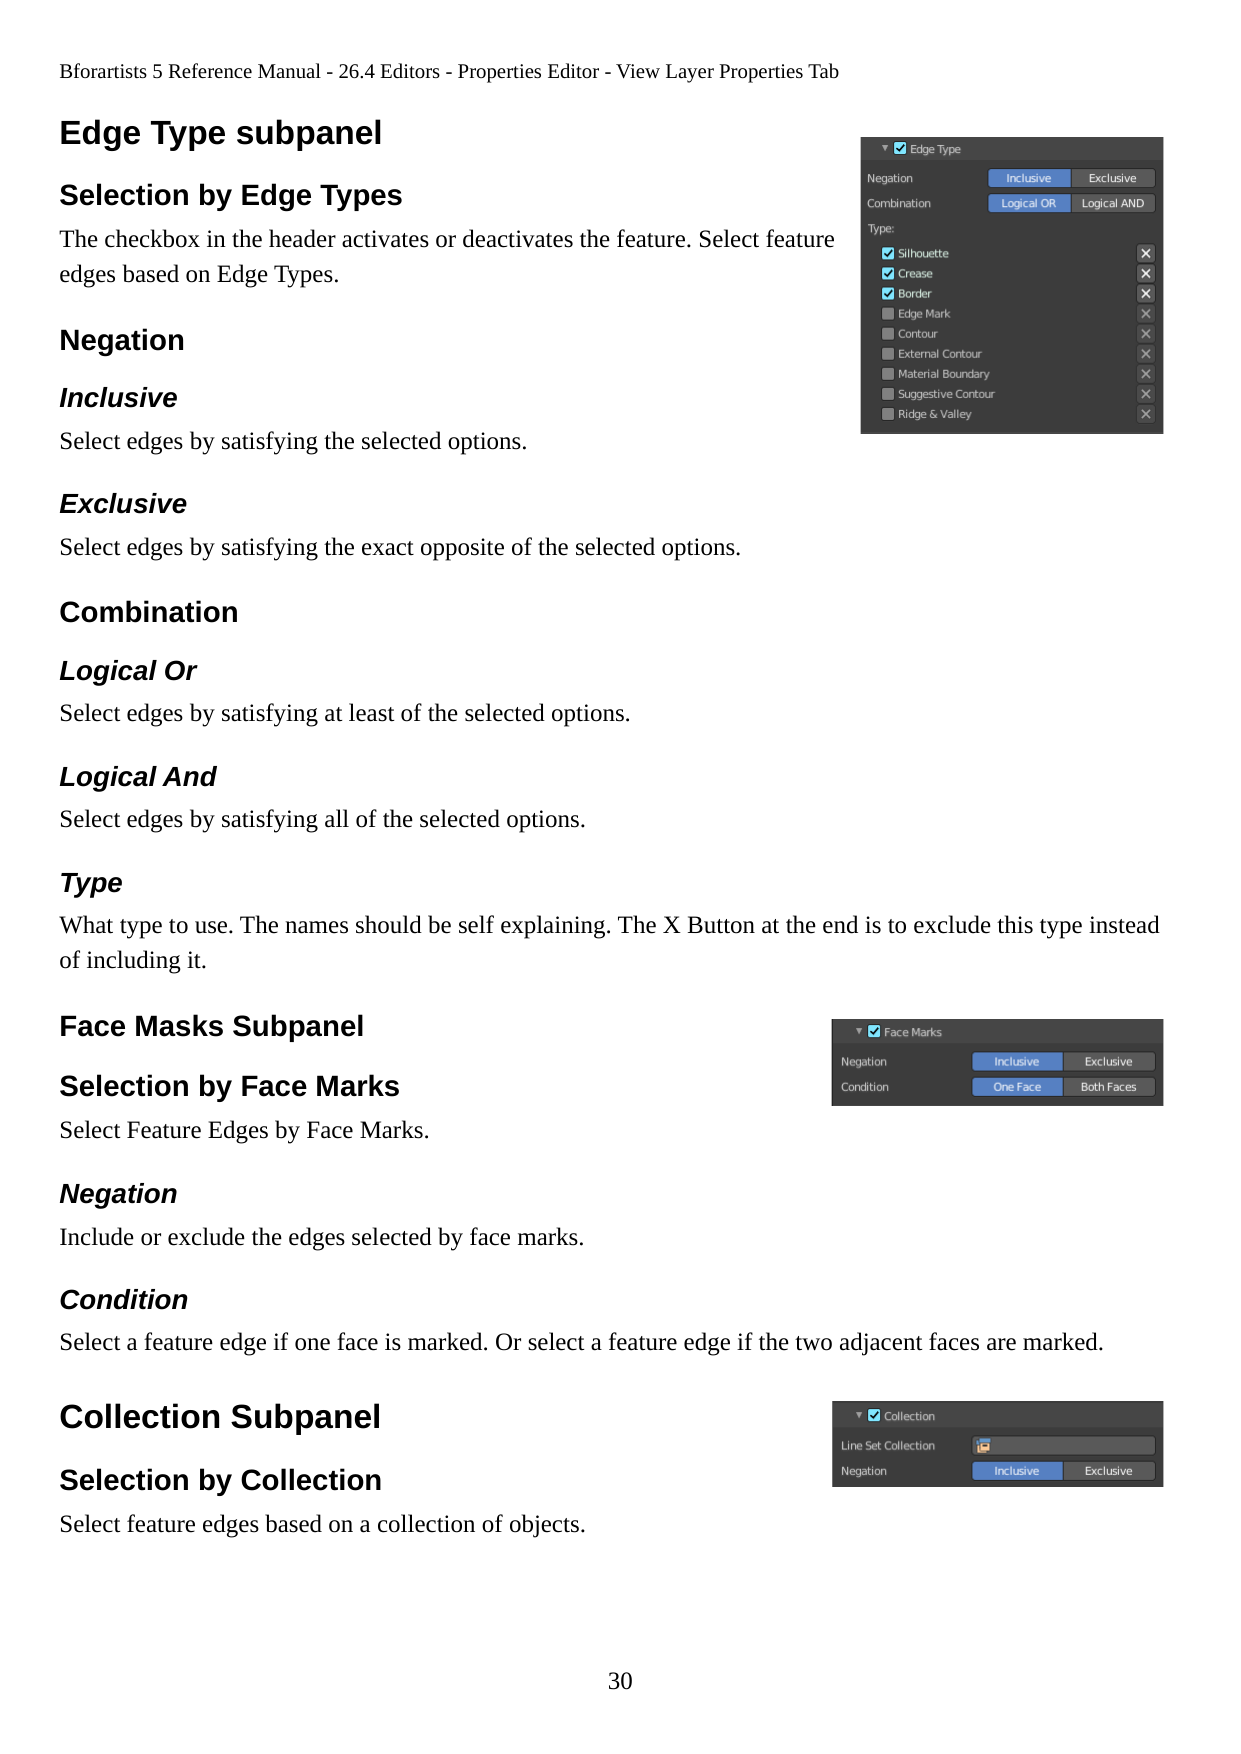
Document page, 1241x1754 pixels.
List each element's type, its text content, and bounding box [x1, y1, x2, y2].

text The checkbox in the header activates or deactivates the feature. Select feature edges based on Edge Types. [59, 224, 860, 288]
text Select feature edges based on a collection of objects. [59, 1509, 1181, 1538]
subtitle [1164, 323, 1181, 356]
subtitle Inclusive [59, 381, 860, 413]
text Select edges by satisfying the selected options. [59, 426, 1181, 454]
picture [860, 137, 1164, 434]
subtitle Logical And [59, 760, 1181, 792]
subtitle [1164, 1069, 1181, 1103]
text Select edges by satisfying at least of the selected options. [59, 698, 1181, 727]
picture [831, 1019, 1164, 1106]
subtitle Selection by Collection [59, 1463, 1181, 1497]
text Include or exclude the edges selected by face marks. [59, 1222, 1181, 1250]
subtitle Edge Type subpanel [59, 113, 1181, 151]
subtitle [1164, 381, 1181, 413]
subtitle Selection by Edge Types [59, 178, 860, 212]
subtitle [1164, 178, 1181, 212]
text Select edges by satisfying the exact opposite of the selected options. [59, 532, 1181, 561]
subtitle Collection Subpanel [59, 1397, 1181, 1436]
text What type to use. The names should be self explaining. The X Button at the end is to exclude this type instead of including it. [59, 910, 1181, 974]
subtitle Combination [59, 595, 1181, 629]
subtitle Selection by Face Marks [59, 1069, 831, 1103]
subtitle Face Masks Subpanel [59, 1008, 1181, 1042]
subtitle Type [59, 866, 1181, 898]
picture [832, 1401, 1164, 1487]
subtitle Negation [59, 323, 860, 356]
text Select a feature edge if one face is marked. Or select a feature edge if the two adjacent faces are marked. [59, 1327, 1181, 1356]
subtitle Exclusive [59, 487, 1181, 519]
text Select edges by satisfying all of the selected options. [59, 804, 1181, 833]
text Select Feature Edges by Face Marks. [59, 1116, 1181, 1144]
subtitle Negation [59, 1177, 1181, 1209]
subtitle Condition [59, 1283, 1181, 1315]
subtitle Logical Or [59, 654, 1181, 686]
